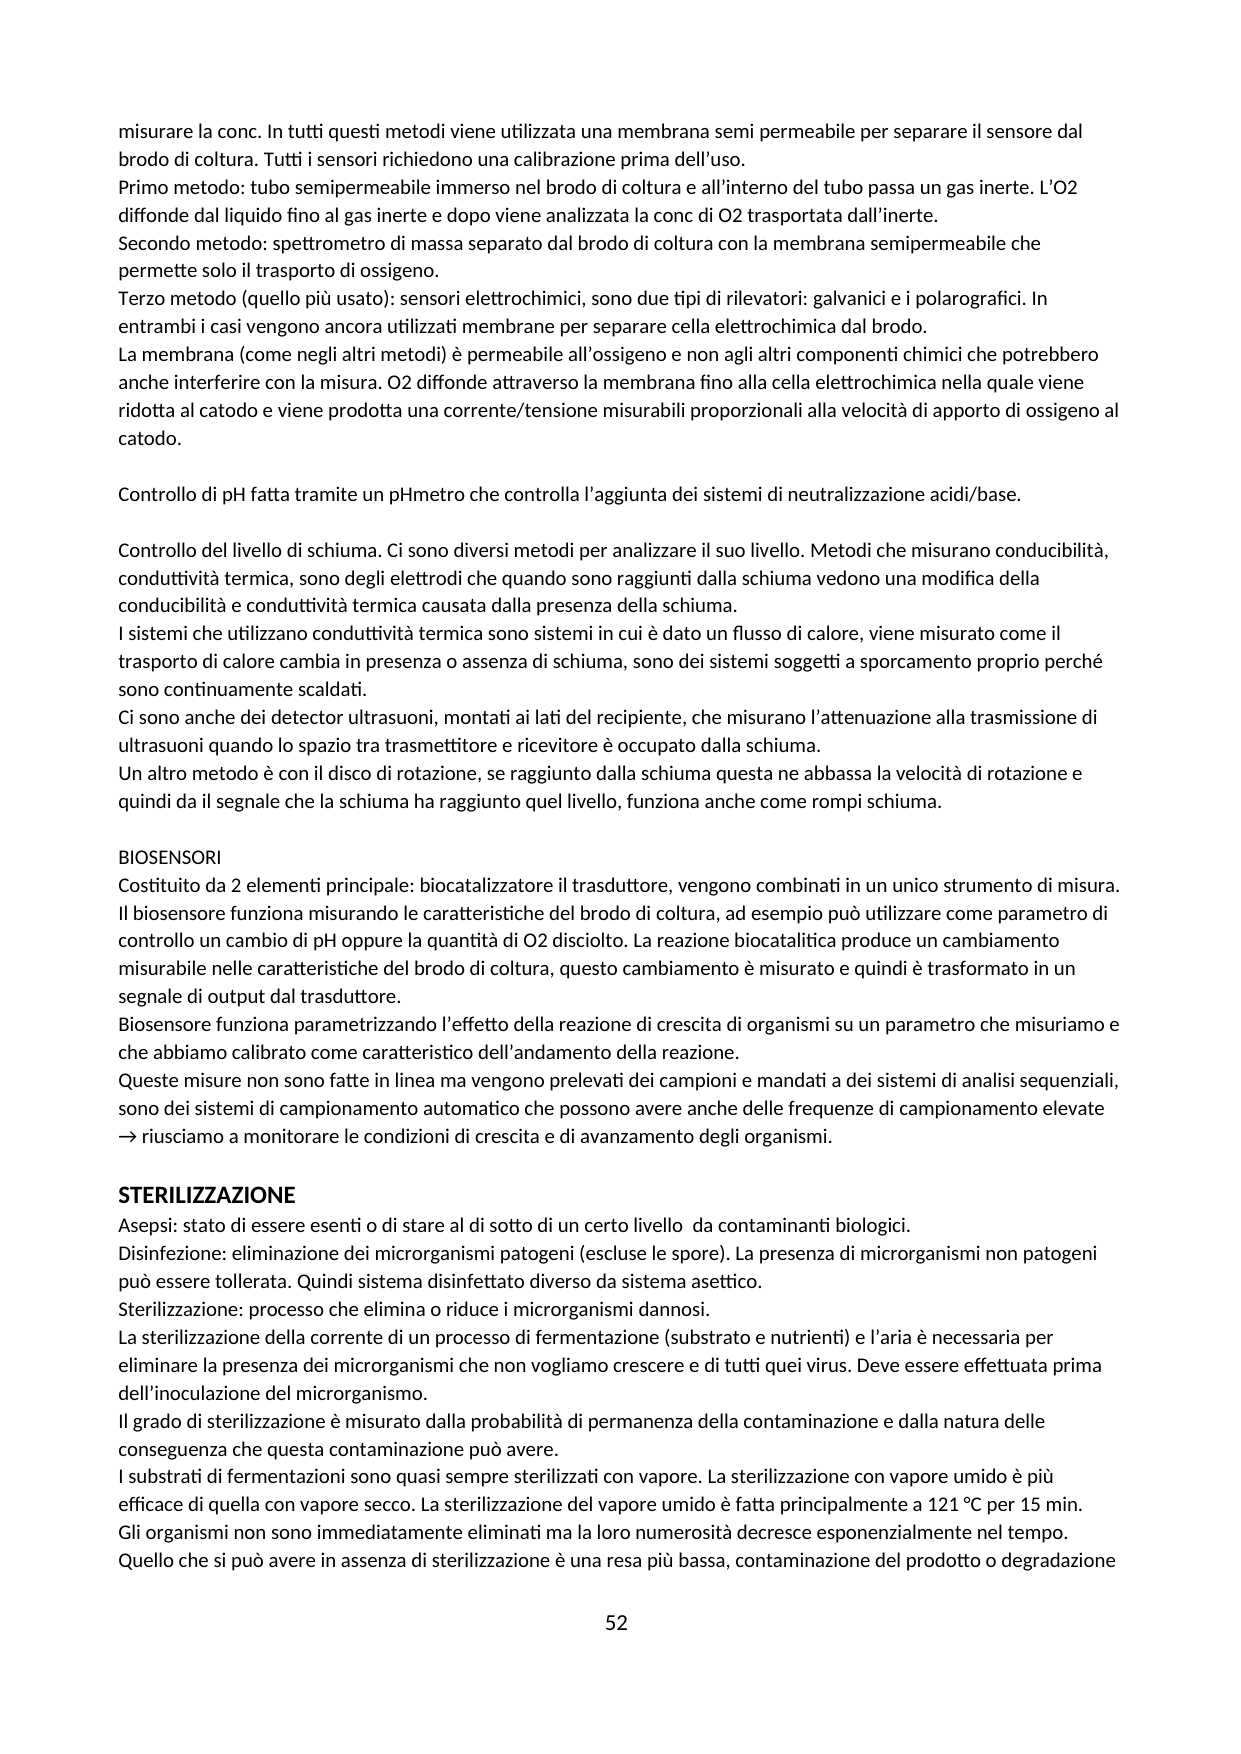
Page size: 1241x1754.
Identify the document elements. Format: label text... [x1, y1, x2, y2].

text I sistemi che utilizzano conduttività termica sono sistemi in cui è dato un flusso di calore, viene misurato come il trasporto di calore cambia in presenza o assenza di schiuma, sono dei sistemi soggetti a sporcamento proprio perché sono continuamente scaldati. [118, 621, 1124, 702]
text Ci sono anche dei detector ultrasuoni, montati ai lati del recipiente, che misurano l’attenuazione alla trasmissione di ultrasuoni quando lo spazio tra trasmettitore e ricevitore è occupato dalla schiuma. Un altro metodo è con il disco di rotazione, se raggiunto dalla schiuma questa ne abbassa la velocità di rotazione e quindi da il segnale che la schiuma ha raggiunto quel livello, funziona anche come rompi schiuma. BIOSENSORI Costituito da 2 elementi principale: biocatalizzatore il trasduttore, vengono combinati in un unico strumento di misura. Il biosensore funziona misurando le caratteristiche del brodo di coltura, ad esempio può utilizzare come parametro di controllo un cambio di pH oppure la quantità di O2 disciolto. La reazione biocatalitica produce un cambiamento misurabile nelle caratteristiche del brodo di coltura, questo cambiamento è misurato e quindi è trasformato in un segnale di output dal trasduttore. [118, 704, 1124, 1009]
text misurare la conc. In tutti questi metodi viene utilizzata una membrana semi permeabile per separare il sensore dal brodo di coltura. Tutti i sensori richiedono una calibrazione prima dell’uso. Primo metodo: tubo semipermeabile immerso nel brodo di coltura e all’interno del tubo passa un gas inerte. L’O2 diffonde dal liquido fino al gas inerte e dopo viene analizzata la conc di O2 trasportata dall’inerte. Secondo metodo: spettrometro di massa separato dal brodo di coltura con la membrana semipermeabile che permette solo il trasporto di ossigeno. Terzo metodo (quello più usato): sensori elettrochimici, sono due tipi di rilevatori: galvanici e i polarografici. In entrambi i casi vengono ancora utilizzati membrane per separare cella elettrochimica dal brodo. La membrana (come negli altri metodi) è permeabile all’ossigeno e non agli altri componenti chimici che potrebbero anche interferire con la misura. O2 diffonde attraverso la membrana fino alla cella elettrochimica nella quale viene ridotta al catodo e viene prodotta una corrente/tensione misurabili proporzionali alla velocità di apporto di ossigeno al catodo. Controllo di pH fatta tramite un pHmetro che controlla l’aggiunta dei sistemi di neutralizzazione acidi/base. Controllo del livello di schiuma. Ci sono diversi metodi per analizzare il suo livello. Metodi che misurano conducibilità, conduttività termica, sono degli elettrodi che quando sono raggiunti dalla schiuma vedono una modifica della conducibilità e conduttività termica causata dalla presenza della schiuma. [118, 118, 1124, 618]
text Biosensore funziona parametrizzando l’effetto della reazione di crescita di organismi su un parametro che misuriamo e che abbiamo calibrato come caratteristico dell’andamento della reazione. Queste misure non sono fatte in linea ma vengono prelevati dei campioni e mandati a dei sistemi di analisi sequenziali, sono dei sistemi di campionamento automatico che possono avere anche delle frequenze di campionamento elevate → riusciamo a monitorare le condizioni di crescita e di avanzamento degli organismi. STERILIZZAZIONE Asepsi: stato di essere esenti o di stare al di sotto di un certo livello da contaminanti biologici. Disinfezione: eliminazione dei microrganismi patogeni (escluse le spore). La presenza di microrganismi non patogeni può essere tollerata. Quindi sistema disinfettato diverso da sistema asettico. Sterilizzazione: processo che elimina o riduce i microrganismi dannosi. La sterilizzazione della corrente di un processo di fermentazione (substrato e nutrienti) e l’aria è necessaria per eliminare la presenza dei microrganismi che non vogliamo crescere e di tutti quei virus. Deve essere effettuata prima dell’inoculazione del microrganismo. Il grado di sterilizzazione è misurato dalla probabilità di permanenza della contaminazione e dalla natura delle conseguenza che questa contaminazione può avere. I substrati di fermentazioni sono quasi sempre sterilizzati con vapore. La sterilizzazione con vapore umido è più efficace di quella con vapore secco. La sterilizzazione del vapore umido è fatta principalmente a 121 °C per 15 min. Gli organismi non sono immediatamente eliminati ma la loro numerosità decresce esponenzialmente nel tempo. Quello che si può avere in assenza di sterilizzazione è una resa più bassa, contaminazione del prodotto o degradazione [118, 1011, 1124, 1573]
